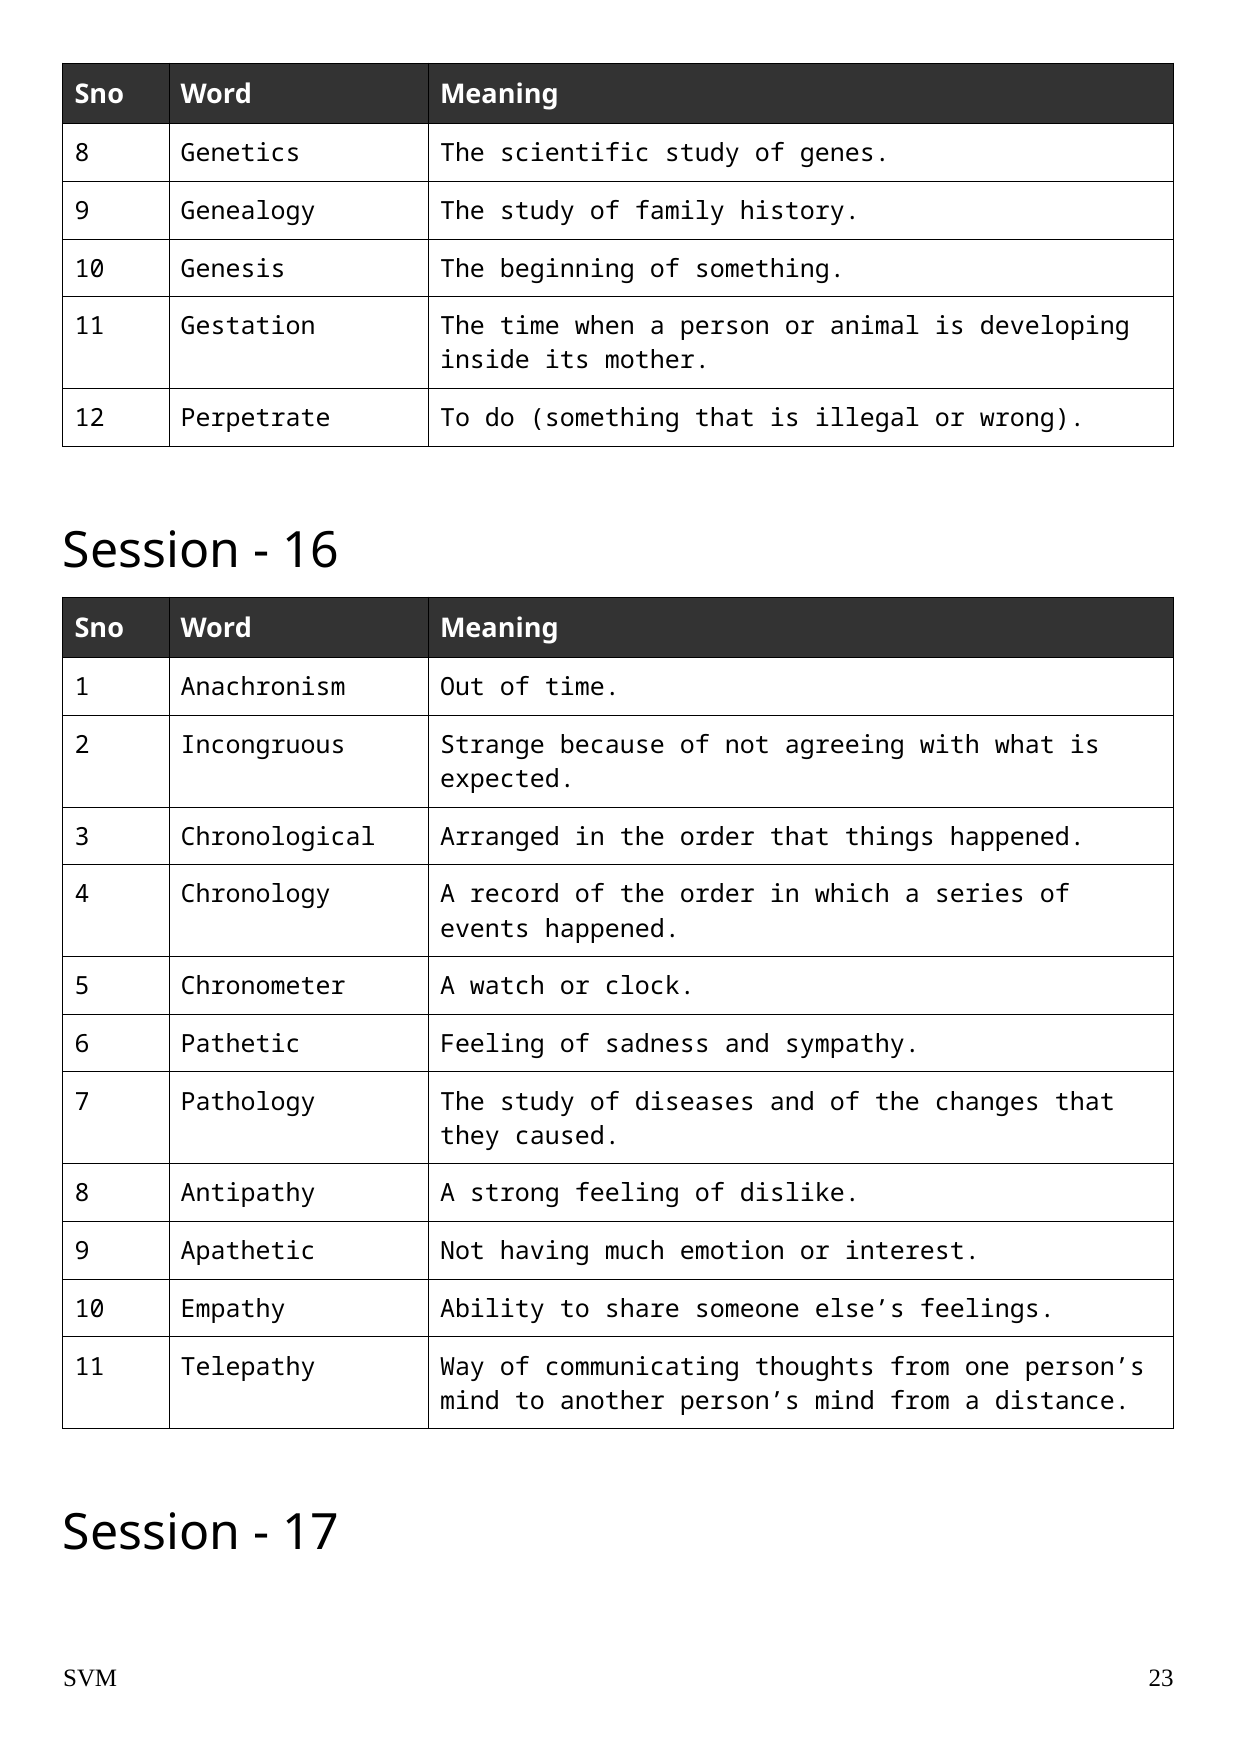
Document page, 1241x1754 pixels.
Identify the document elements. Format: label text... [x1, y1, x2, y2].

table_cell Arranged in the order that things happened. [429, 808, 1173, 864]
table_header Meaning [429, 598, 1173, 657]
table_cell Way of communicating thoughts from one person’s mind to another person’s mind from a distance. [429, 1337, 1173, 1428]
table_cell The time when a person or animal is developing inside its mother. [429, 297, 1173, 388]
table_cell 9 [63, 182, 169, 238]
table_cell The study of family history. [429, 182, 1173, 238]
table_header Word [170, 598, 428, 657]
table_cell Feeling of sadness and sympathy. [429, 1015, 1173, 1071]
table_cell 11 [63, 297, 169, 388]
table_cell 5 [63, 957, 169, 1014]
table_cell Genealogy [170, 182, 428, 238]
table_cell A watch or clock. [429, 957, 1173, 1014]
table_cell Gestation [170, 297, 428, 388]
table_cell 4 [63, 865, 169, 956]
table_cell A record of the order in which a series of events happened. [429, 865, 1173, 956]
table_cell 7 [63, 1072, 169, 1163]
table_cell Chronology [170, 865, 428, 956]
table_cell The study of diseases and of the changes that they caused. [429, 1072, 1173, 1163]
table_cell Perpetrate [170, 389, 428, 446]
table_cell 9 [63, 1222, 169, 1279]
table_cell 10 [63, 1280, 169, 1336]
table_cell 6 [63, 1015, 169, 1071]
table_cell Not having much emotion or interest. [429, 1222, 1173, 1279]
table_cell 10 [63, 240, 169, 296]
table_cell 2 [63, 716, 169, 807]
table_cell Empathy [170, 1280, 428, 1336]
table_cell Pathology [170, 1072, 428, 1163]
table_cell Genesis [170, 240, 428, 296]
table_cell 8 [63, 1164, 169, 1221]
table_header Word [170, 64, 428, 123]
table_cell 11 [63, 1337, 169, 1428]
table_cell Telepathy [170, 1337, 428, 1428]
table_cell 3 [63, 808, 169, 864]
table_cell Chronometer [170, 957, 428, 1014]
table_cell 8 [63, 124, 169, 181]
table_cell Ability to share someone else’s feelings. [429, 1280, 1173, 1336]
table_cell Antipathy [170, 1164, 428, 1221]
table_cell 12 [63, 389, 169, 446]
table_cell Incongruous [170, 716, 428, 807]
table_cell Pathetic [170, 1015, 428, 1071]
table_cell 1 [63, 658, 169, 715]
table_cell The beginning of something. [429, 240, 1173, 296]
table_header Sno [63, 598, 169, 657]
table_cell A strong feeling of dislike. [429, 1164, 1173, 1221]
table_cell Strange because of not agreeing with what is expected. [429, 716, 1173, 807]
table_cell Out of time. [429, 658, 1173, 715]
table_cell The scientific study of genes. [429, 124, 1173, 181]
table_cell To do (something that is illegal or wrong). [429, 389, 1173, 446]
text Session - 16 [62, 514, 1173, 582]
text Session - 17 [62, 1496, 1173, 1564]
table_header Sno [63, 64, 169, 123]
table_header Meaning [429, 64, 1173, 123]
table_cell Anachronism [170, 658, 428, 715]
table_cell Genetics [170, 124, 428, 181]
table_cell Apathetic [170, 1222, 428, 1279]
table_cell Chronological [170, 808, 428, 864]
